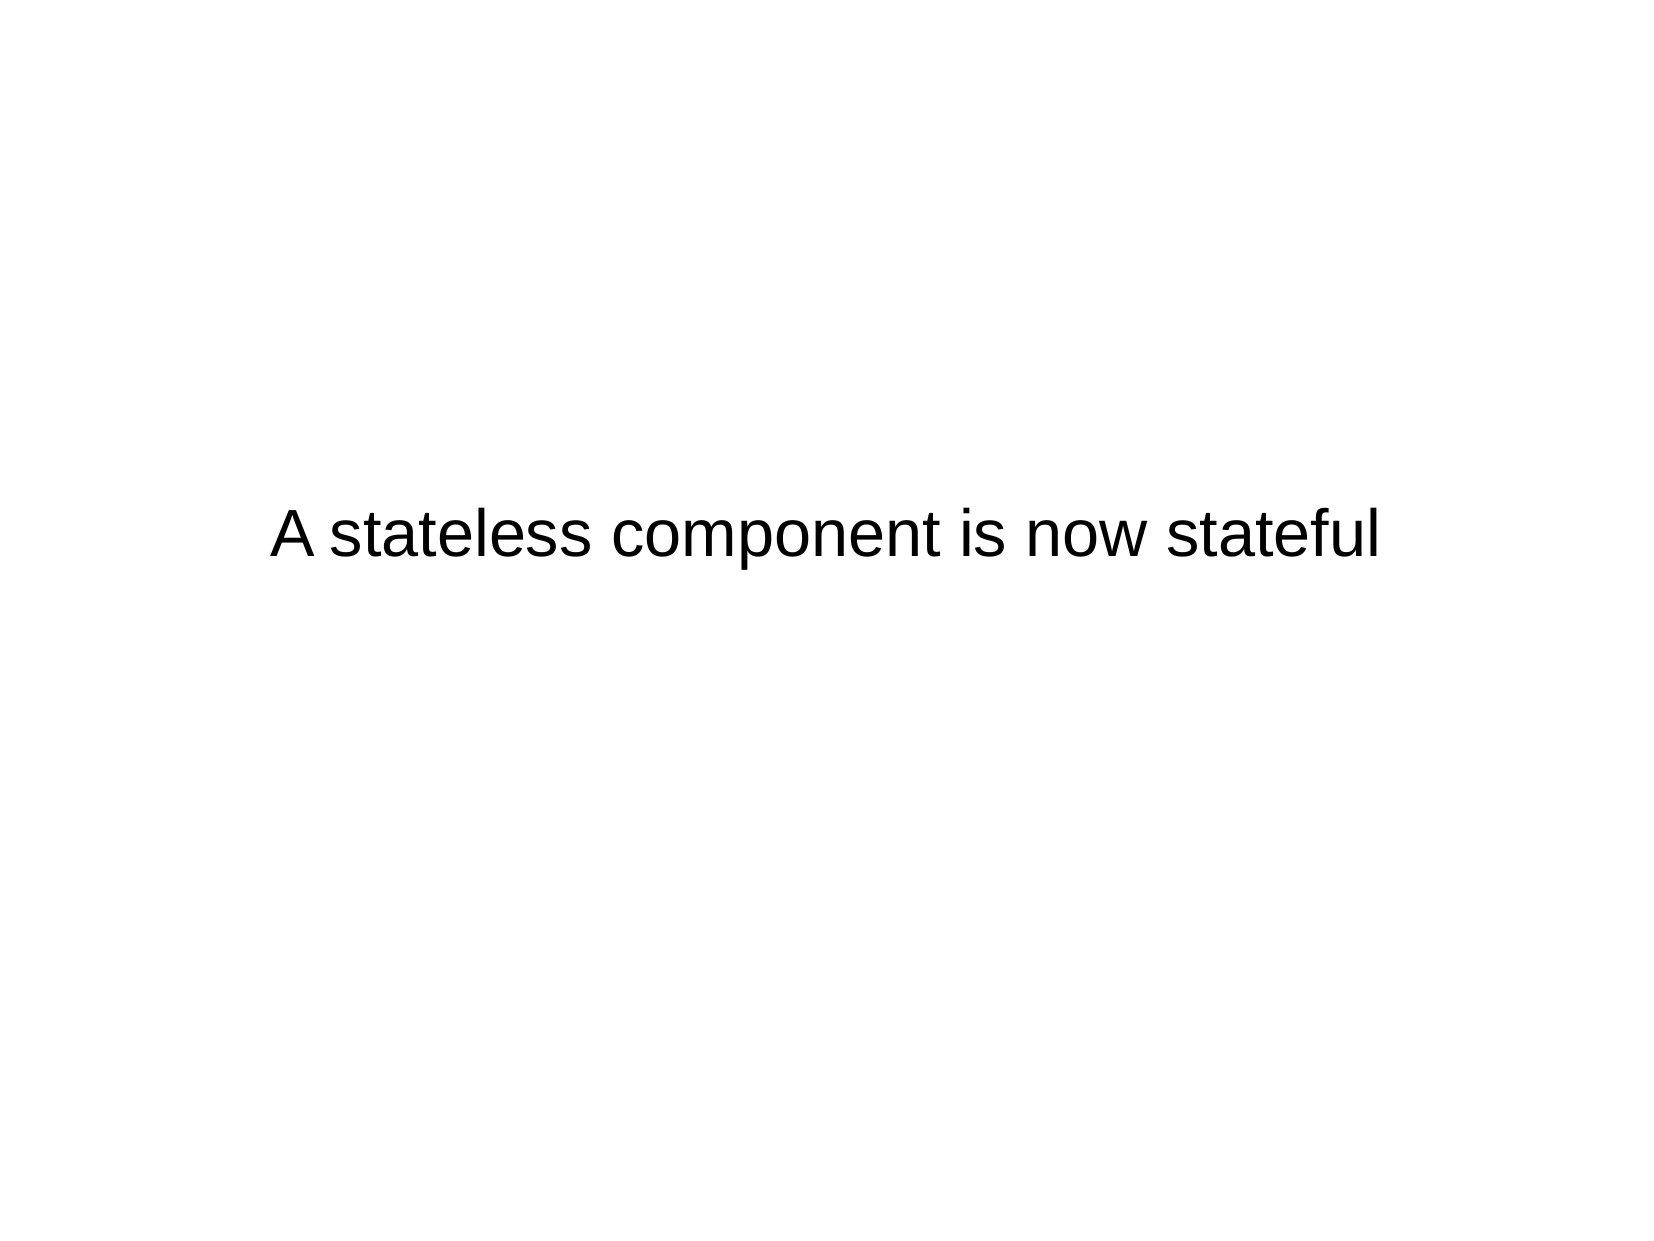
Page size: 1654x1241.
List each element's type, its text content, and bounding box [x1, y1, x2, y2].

subtitle A stateless component is now stateful [82, 49, 1571, 1010]
